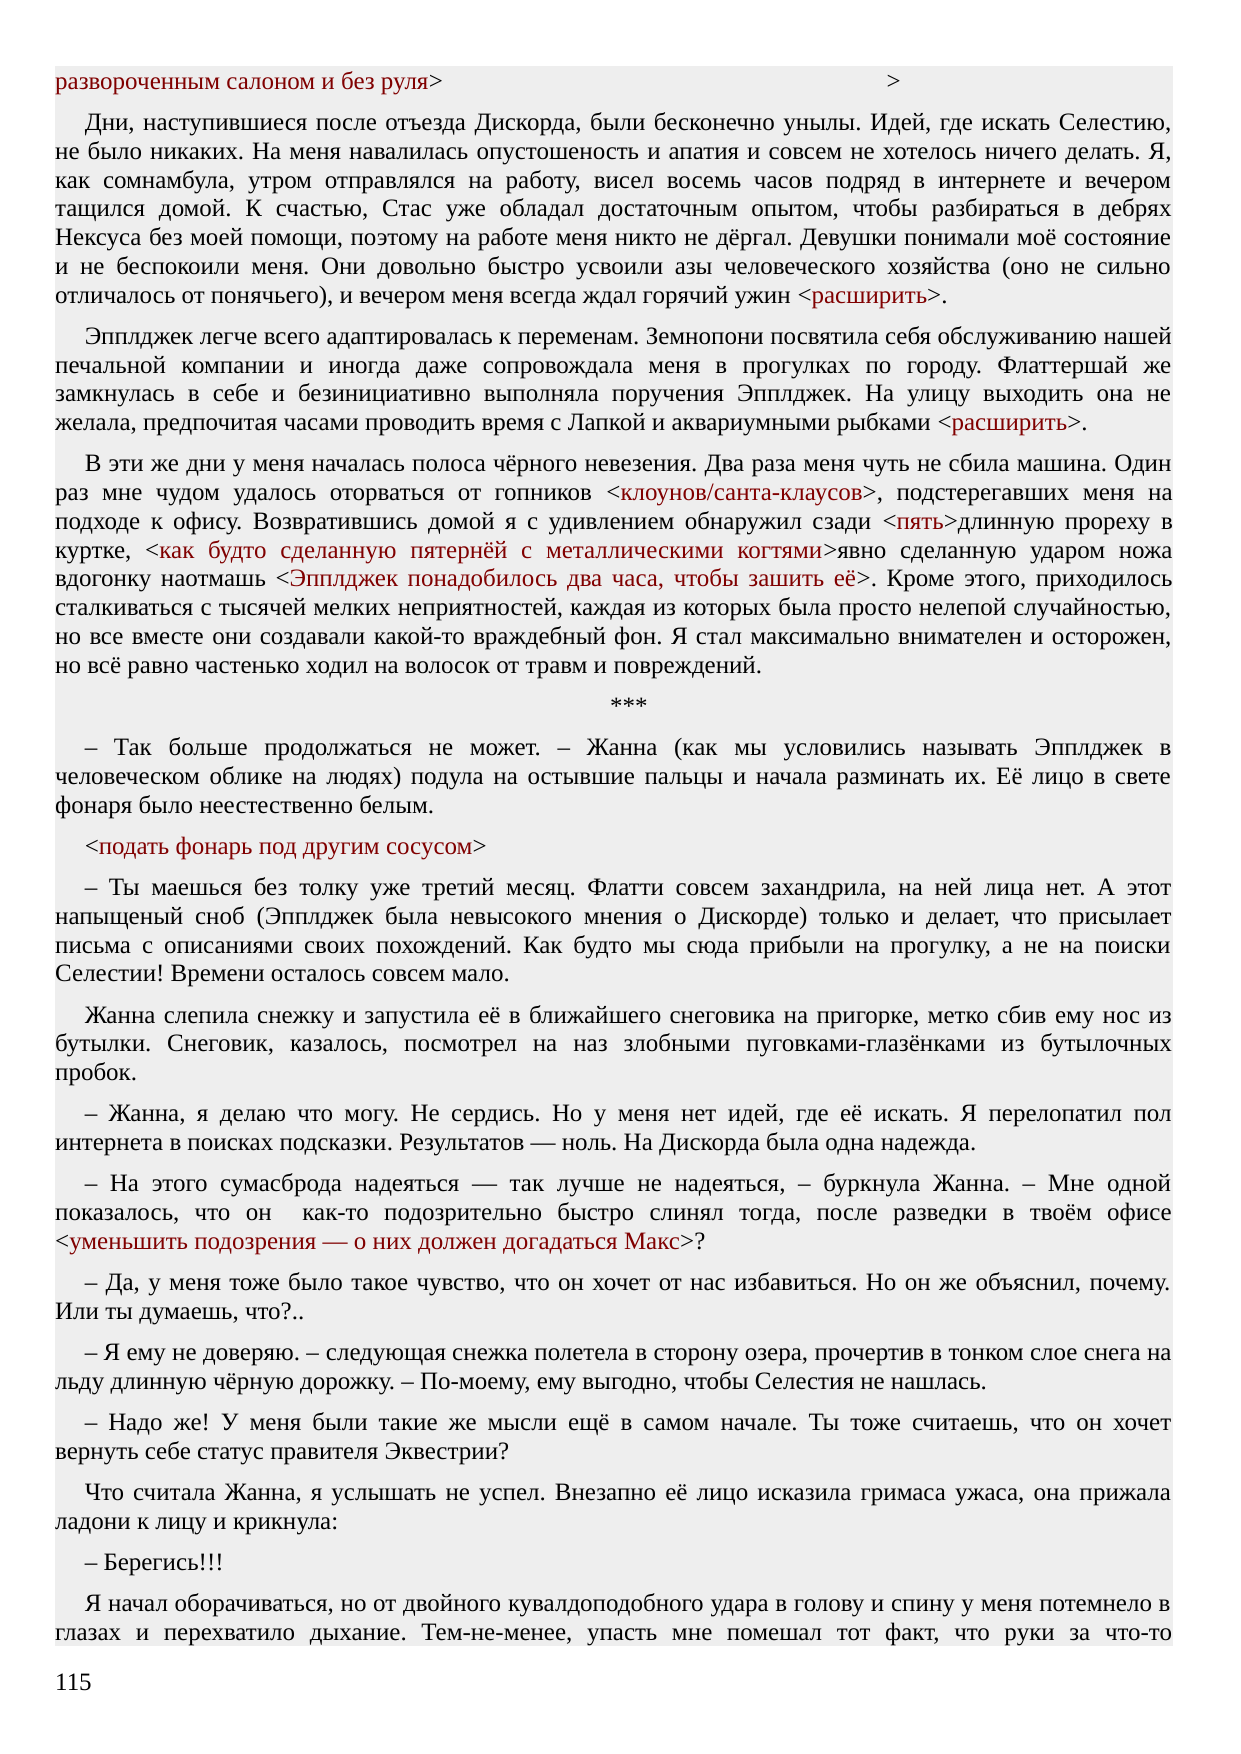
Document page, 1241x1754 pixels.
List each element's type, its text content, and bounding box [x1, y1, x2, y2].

text *** [55, 691, 1173, 720]
text – Надо же! У меня были такие же мысли ещё в самом начале. Ты тоже считаешь, что он хочет вернуть себе статус правителя Эквестрии? [55, 1407, 1173, 1465]
text – На этого сумасброда надеяться — так лучше не надеяться, – буркнула Жанна. – Мне одной показалось, что он как-то подозрительно быстро слинял тогда, после разведки в твоём офисе <уменьшить подозрения — о них должен догадаться Макс>? [55, 1168, 1173, 1255]
text – Ты маешься без толку уже третий месяц. Флатти совсем захандрила, на ней лица нет. А этот напыщеный сноб (Эпплджек была невысокого мнения о Дискорде) только и делает, что присылает письма с описаниями своих похождений. Как будто мы сюда прибыли на прогулку, а не на поиски Селестии! Времени осталось совсем мало. [55, 872, 1173, 987]
text Эпплджек легче всего адаптировалась к переменам. Земнопони посвятила себя обслуживанию нашей печальной компании и иногда даже сопровождала меня в прогулках по городу. Флаттершай же замкнулась в себе и безинициативно выполняла поручения Эпплджек. На улицу выходить она не желала, предпочитая часами проводить время с Лапкой и аквариумными рыбками <расширить>. [55, 321, 1173, 436]
text Что считала Жанна, я услышать не успел. Внезапно её лицо исказила гримаса ужаса, она прижала ладони к лицу и крикнула: [55, 1477, 1173, 1535]
text – Берегись!!! [55, 1547, 1173, 1576]
text Я начал оборачиваться, но от двойного кувалдоподобного удара в голову и спину у меня потемнело в глазах и перехватило дыхание. Тем-не-менее, упасть мне помешал тот факт, что руки за что-то [55, 1588, 1173, 1646]
text – Я ему не доверяю. – следующая снежка полетела в сторону озера, прочертив в тонком слое снега на льду длинную чёрную дорожку. – По-моему, ему выгодно, чтобы Селестия не нашлась. [55, 1337, 1173, 1395]
text – Жанна, я делаю что могу. Не сердись. Но у меня нет идей, где её искать. Я перелопатил пол интернета в поисках подсказки. Результатов — ноль. На Дискорда была одна надежда. [55, 1098, 1173, 1156]
text – Да, у меня тоже было такое чувство, что он хочет от нас избавиться. Но он же объяснил, почему. Или ты думаешь, что?.. [55, 1267, 1173, 1325]
text В эти же дни у меня началась полоса чёрного невезения. Два раза меня чуть не сбила машина. Один раз мне чудом удалось оторваться от гопников <клоунов/санта-клаусов>, подстерегавших меня на подходе к офису. Возвратившись домой я с удивлением обнаружил сзади <пять>длинную прореху в куртке, <как будто сделанную пятернёй с металлическими когтями>явно сделанную ударом ножа вдогонку наотмашь <Эпплджек понадобилось два часа, чтобы зашить её>. Кроме этого, приходилось сталкиваться с тысячей мелких неприятностей, каждая из которых была просто нелепой случайностью, но все вместе они создавали какой-то враждебный фон. Я стал максимально внимателен и осторожен, но всё равно частенько ходил на волосок от травм и повреждений. [55, 448, 1173, 678]
text Дни, наступившиеся после отъезда Дискорда, были бесконечно унылы. Идей, где искать Селестию, не было никаких. На меня навалилась опустошеность и апатия и совсем не хотелось ничего делать. Я, как сомнамбула, утром отправлялся на работу, висел восемь часов подряд в интернете и вечером тащился домой. К счастью, Стас уже обладал достаточным опытом, чтобы разбираться в дебрях Нексуса без моей помощи, поэтому на работе меня никто не дёргал. Девушки понимали моё состояние и не беспокоили меня. Они довольно быстро усвоили азы человеческого хозяйства (оно не сильно отличалось от понячьего), и вечером меня всегда ждал горячий ужин <расширить>. [55, 107, 1173, 308]
text – Так больше продолжаться не может. – Жанна (как мы условились называть Эпплджек в человеческом облике на людях) подула на остывшие пальцы и начала разминать их. Её лицо в свете фонаря было неестественно белым. [55, 732, 1173, 818]
text Жанна слепила снежку и запустила её в ближайшего снеговика на пригорке, метко сбив ему нос из бутылки. Снеговик, казалось, посмотрел на наз злобными пуговками-глазёнками из бутылочных пробок. [55, 1000, 1173, 1086]
text <подать фонарь под другим сосусом> [55, 831, 1173, 860]
text развороченным салоном и без руля> > [55, 66, 1173, 95]
